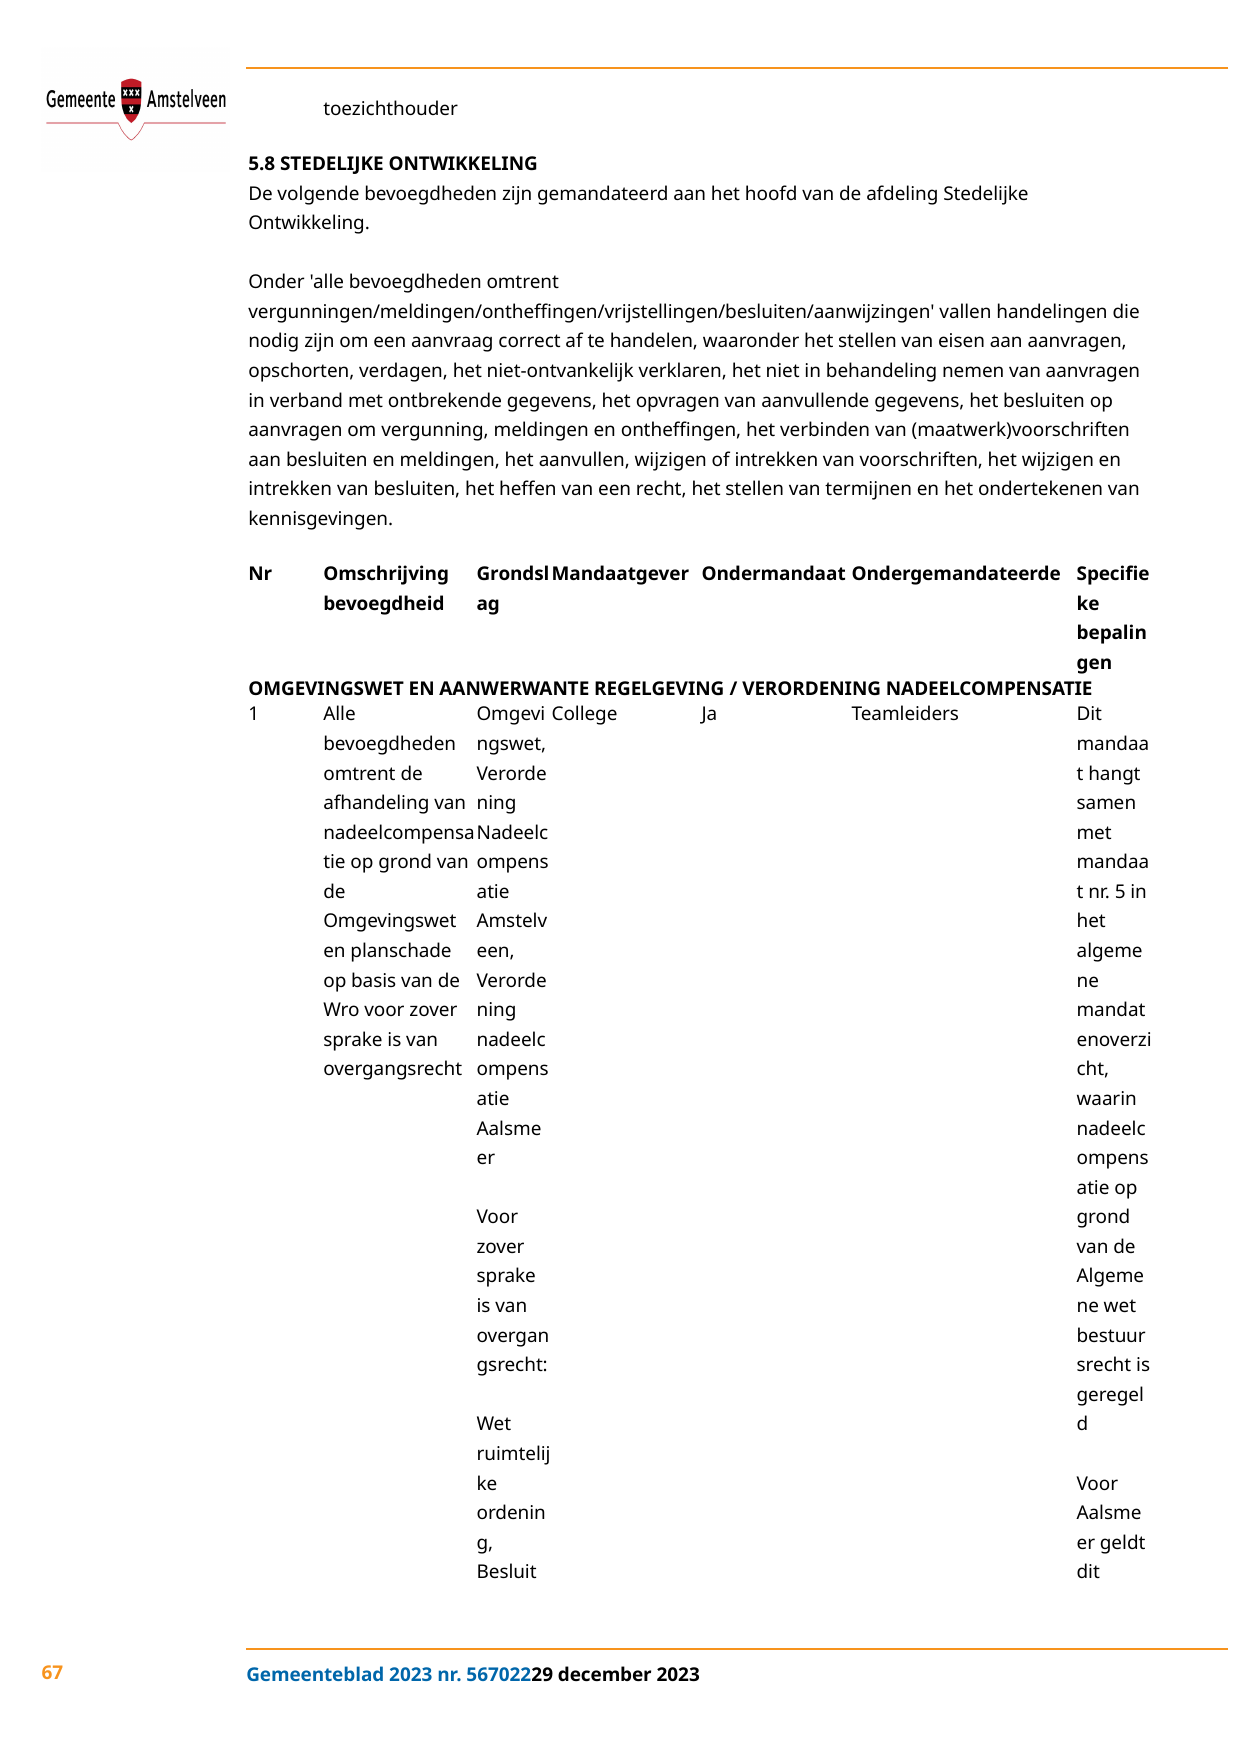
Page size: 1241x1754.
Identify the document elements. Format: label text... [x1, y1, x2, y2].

table_cell Ondergemandateerde [851, 560, 1076, 675]
table_cell Omgevingswet, Verordening Nadeelcompensatie Amstelveen, Verordening nadeelcompensatie Aalsmeer Voor zover sprake is van overgangsrecht: Wet ruimtelijke ordening, Besluit [476, 701, 551, 1584]
table_cell [248, 95, 323, 121]
table_cell Ondermandaat [701, 560, 851, 675]
table_cell 5.8 STEDELIJKE ONTWIKKELING De volgende bevoegdheden zijn gemandateerd aan het hoofd van de afdeling Stedelijke Ontwikkeling. Onder 'alle bevoegdheden omtrent vergunningen/meldingen/ontheffingen/vrijstellingen/besluiten/aanwijzingen' vallen handelingen die nodig zijn om een aanvraag correct af te handelen, waaronder het stellen van eisen aan aanvragen, opschorten, verdagen, het niet-ontvankelijk verklaren, het niet in behandeling nemen van aanvragen in verband met ontbrekende gegevens, het opvragen van aanvullende gegevens, het besluiten op aanvragen om vergunning, meldingen en ontheffingen, het verbinden van (maatwerk)voorschriften aan besluiten en meldingen, het aanvullen, wijzigen of intrekken van voorschriften, het wijzigen en intrekken van besluiten, het heffen van een recht, het stellen van termijnen en het ondertekenen van kennisgevingen. [248, 121, 1152, 560]
table_cell toezichthouder [323, 95, 476, 121]
table_cell [701, 95, 851, 121]
table_cell [1076, 95, 1152, 121]
table_cell OMGEVINGSWET EN AANWERWANTE REGELGEVING / VERORDENING NADEELCOMPENSATIE [248, 675, 1152, 701]
table_cell Grondslag [476, 560, 551, 675]
table_cell 1 [248, 701, 323, 1584]
table_cell Mandaatgever [551, 560, 701, 675]
table_cell Ja [701, 701, 851, 1584]
table_cell Dit mandaat hangt samen met mandaat nr. 5 in het algemene mandatenoverzicht, waarin nadeelcompensatie op grond van de Algemene wet bestuursrecht is geregeld Voor Aalsmeer geldt dit [1076, 701, 1152, 1584]
table_cell Teamleiders [851, 701, 1076, 1584]
table_cell Specifieke bepalingen [1076, 560, 1152, 675]
picture [41, 47, 231, 172]
table_cell Omschrijving bevoegdheid [323, 560, 476, 675]
table_cell Alle bevoegdheden omtrent de afhandeling van nadeelcompensatie op grond van de Omgevingswet en planschade op basis van de Wro voor zover sprake is van overgangsrecht [323, 701, 476, 1584]
table_cell [851, 95, 1076, 121]
table_cell Nr [248, 560, 323, 675]
table_cell [551, 95, 701, 121]
table_cell [476, 95, 551, 121]
table_cell College [551, 701, 701, 1584]
